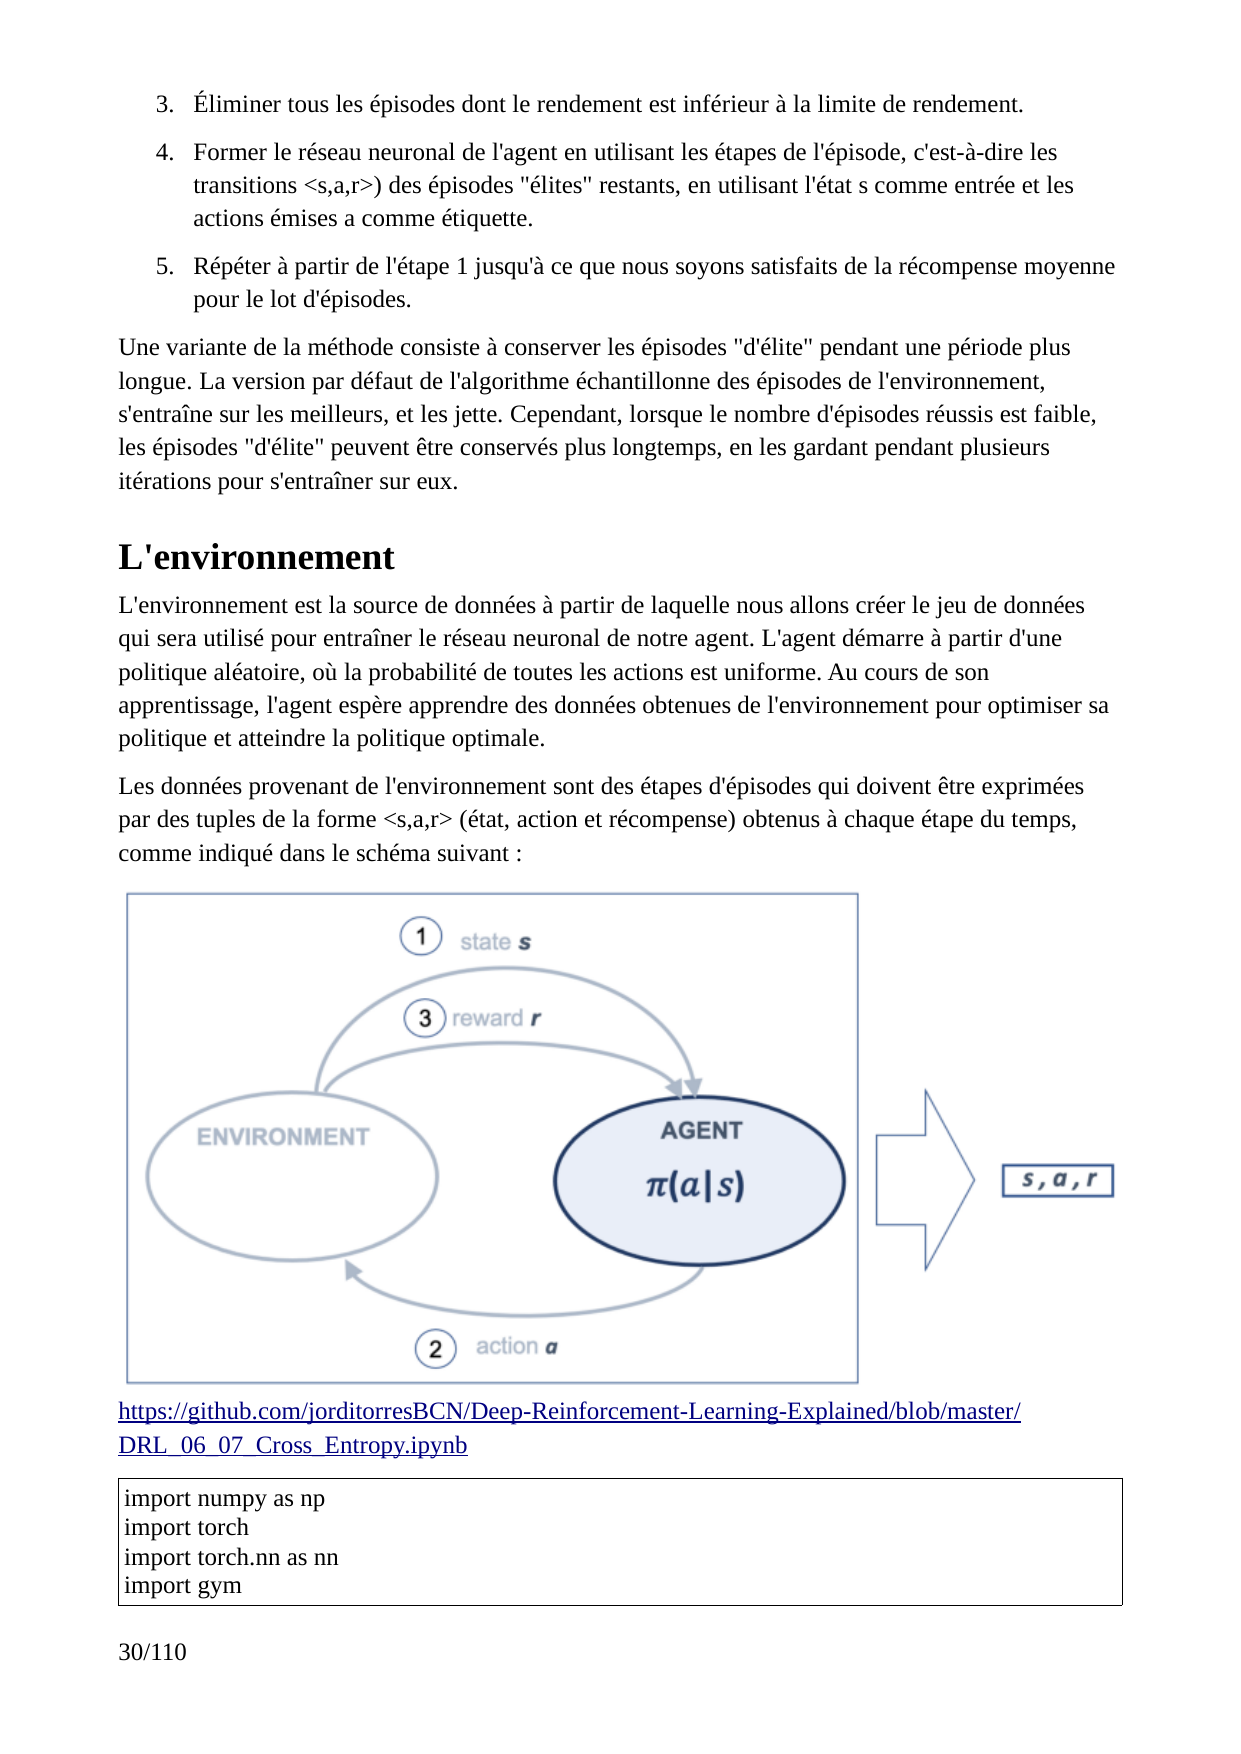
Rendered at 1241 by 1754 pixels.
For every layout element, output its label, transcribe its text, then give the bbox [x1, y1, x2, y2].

text Les données provenant de l'environnement sont des étapes d'épisodes qui doivent être exprimées par des tuples de la forme <s,a,r> (état, action et récompense) obtenus à chaque étape du temps, comme indiqué dans le schéma suivant : [118, 771, 1122, 867]
list Former le réseau neuronal de l'agent en utilisant les étapes de l'épisode, c'est-à-dire les transitions <s,a,r>) des épisodes "élites" restants, en utilisant l'état s comme entrée et les actions émises a comme étiquette. [156, 136, 1122, 232]
text https://github.com/jorditorresBCN/Deep-Reinforcement-Learning-Explained/blob/master/DRL_06_07_Cross_Entropy.ipynb [118, 1392, 1122, 1458]
table_header import numpy as np import torch import torch.nn as nn import gym [119, 1479, 1122, 1605]
text Une variante de la méthode consiste à conserver les épisodes "d'élite" pendant une période plus longue. La version par défaut de l'algorithme échantillonne des épisodes de l'environnement, s'entraîne sur les meilleurs, et les jette. Cependant, lorsque le nombre d'épisodes réussis est faible, les épisodes "d'élite" peuvent être conservés plus longtemps, en les gardant pendant plusieurs itérations pour s'entraîner sur eux. [118, 332, 1122, 495]
list Éliminer tous les épisodes dont le rendement est inférieur à la limite de rendement. [156, 88, 1122, 118]
list Répéter à partir de l'étape 1 jusqu'à ce que nous soyons satisfaits de la récompense moyenne pour le lot d'épisodes. [156, 251, 1122, 313]
picture [118, 885, 1123, 1392]
text L'environnement est la source de données à partir de laquelle nous allons créer le jeu de données qui sera utilisé pour entraîner le réseau neuronal de notre agent. L'agent démarre à partir d'une politique aléatoire, où la probabilité de toutes les actions est uniforme. Au cours de son apprentissage, l'agent espère apprendre des données obtenues de l'environnement pour optimiser sa politique et atteindre la politique optimale. [118, 590, 1122, 752]
subtitle L'environnement [118, 534, 1122, 577]
